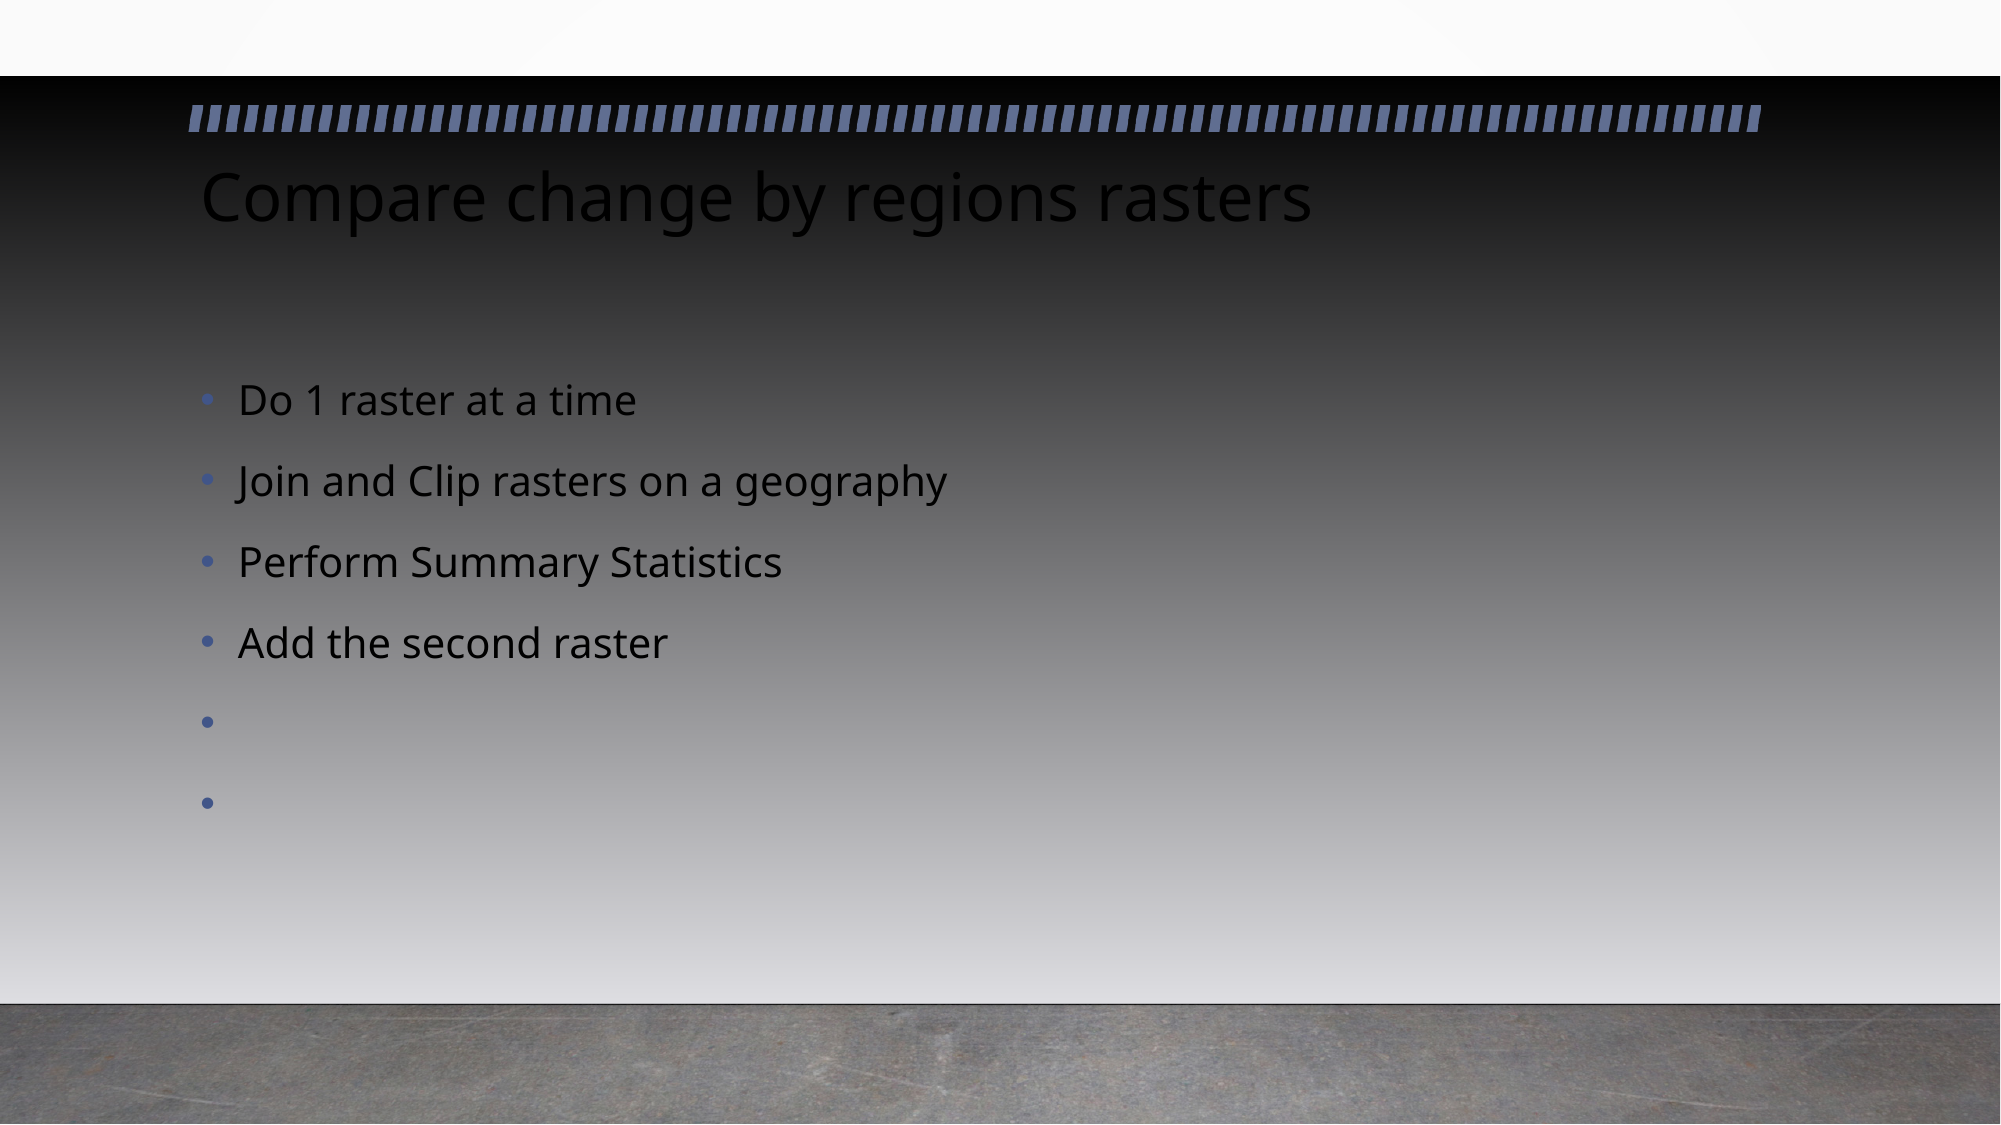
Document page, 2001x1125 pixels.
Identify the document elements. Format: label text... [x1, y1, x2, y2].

title Compare change by regions rasters [185, 156, 1761, 329]
list Do 1 raster at a time Join and Clip rasters on a geography Perform Summary Statistics Add the second raster [185, 356, 1761, 897]
